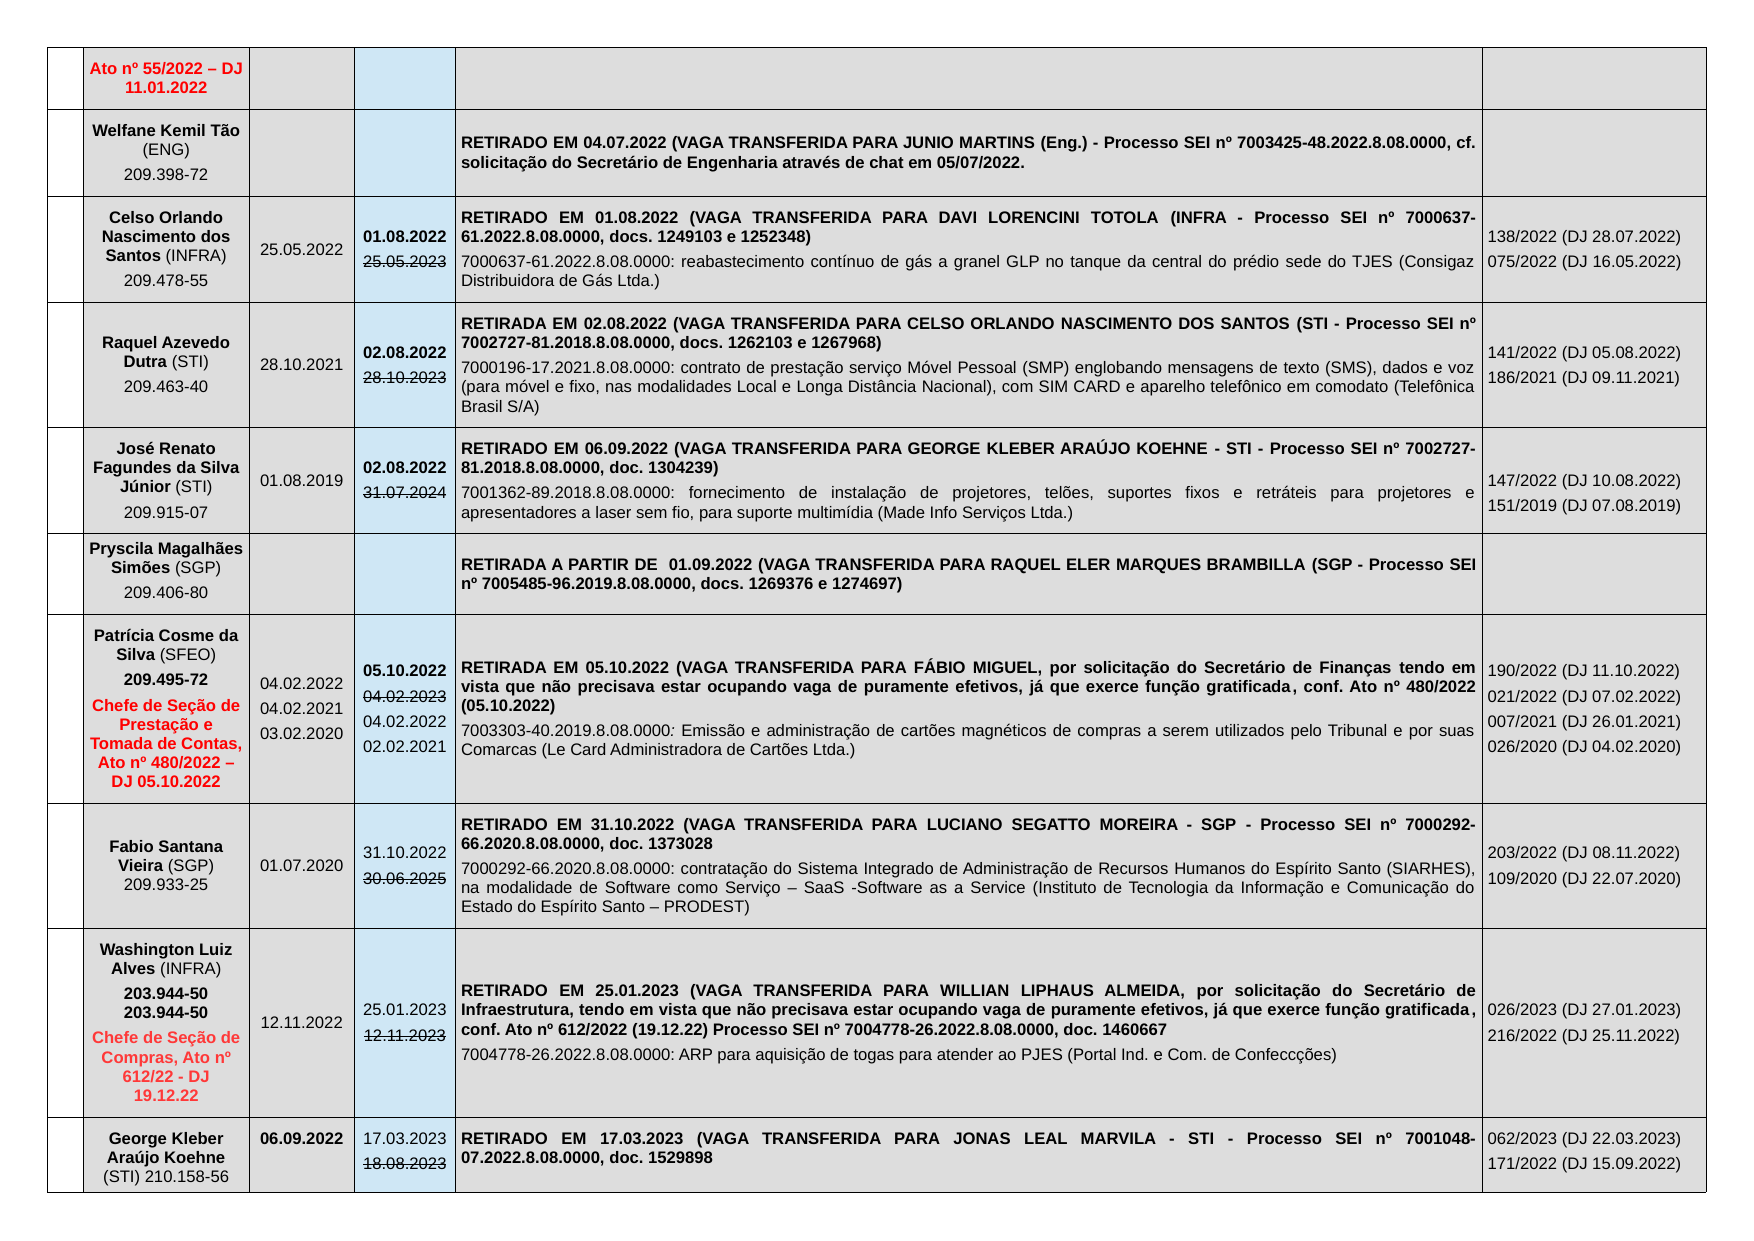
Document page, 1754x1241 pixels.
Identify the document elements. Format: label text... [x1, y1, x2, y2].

table_cell RETIRADO EM 31.10.2022 (VAGA TRANSFERIDA PARA LUCIANO SEGATTO MOREIRA - SGP - Processo SEI nº 7000292-66.2020.8.08.0000, doc. 1373028 7000292-66.2020.8.08.0000: contratação do Sistema Integrado de Administração de Recursos Humanos do Espírito Santo (SIARHES), na modalidade de Software como Serviço – SaaS -Software as a Service (Instituto de Tecnologia da Informação e Comunicação do Estado do Espírito Santo – PRODEST) [456, 804, 1482, 928]
table_cell [355, 534, 455, 614]
table_cell RETIRADO EM 25.01.2023 (VAGA TRANSFERIDA PARA WILLIAN LIPHAUS ALMEIDA, por solicitação do Secretário de Infraestrutura, tendo em vista que não precisava estar ocupando vaga de puramente efetivos, já que exerce função gratificada, conf. Ato nº 612/2022 (19.12.22) Processo SEI nº 7004778-26.2022.8.08.0000, doc. 1460667 7004778-26.2022.8.08.0000: ARP para aquisição de togas para atender ao PJES (Portal Ind. e Com. de Confeccções) [456, 929, 1482, 1117]
table_cell [48, 804, 83, 928]
table_cell RETIRADO EM 06.09.2022 (VAGA TRANSFERIDA PARA GEORGE KLEBER ARAÚJO KOEHNE - STI - Processo SEI nº 7002727-81.2018.8.08.0000, doc. 1304239) 7001362-89.2018.8.08.0000: fornecimento de instalação de projetores, telões, suportes fixos e retráteis para projetores e apresentadores a laser sem fio, para suporte multimídia (Made Info Serviços Ltda.) [456, 428, 1482, 533]
table_cell [48, 1118, 83, 1192]
table_cell 04.02.2022 04.02.2021 03.02.2020 [250, 615, 354, 803]
table_cell [250, 534, 354, 614]
table_cell [48, 48, 83, 109]
table_cell 203/2022 (DJ 08.11.2022) 109/2020 (DJ 22.07.2020) [1483, 804, 1706, 928]
table_cell 01.07.2020 [250, 804, 354, 928]
table_cell [1483, 534, 1706, 614]
table_cell Celso Orlando Nascimento dos Santos (INFRA) 209.478-55 [84, 197, 249, 302]
table_cell 05.10.2022 04.02.2023 04.02.2022 02.02.2021 [355, 615, 455, 803]
table_cell RETIRADA EM 05.10.2022 (VAGA TRANSFERIDA PARA FÁBIO MIGUEL, por solicitação do Secretário de Finanças tendo em vista que não precisava estar ocupando vaga de puramente efetivos, já que exerce função gratificada, conf. Ato nº 480/2022 (05.10.2022) 7003303-40.2019.8.08.0000: Emissão e administração de cartões magnéticos de compras a serem utilizados pelo Tribunal e por suas Comarcas (Le Card Administradora de Cartões Ltda.) [456, 615, 1482, 803]
table_cell José Renato Fagundes da Silva Júnior (STI) 209.915-07 [84, 428, 249, 533]
table_cell [1483, 48, 1706, 109]
table_cell 138/2022 (DJ 28.07.2022) 075/2022 (DJ 16.05.2022) [1483, 197, 1706, 302]
table_cell 026/2023 (DJ 27.01.2023) 216/2022 (DJ 25.11.2022) [1483, 929, 1706, 1117]
table_cell [250, 110, 354, 196]
table_cell Washington Luiz Alves (INFRA) 203.944-50 203.944-50 Chefe de Seção de Compras, Ato nº 612/22 - DJ 19.12.22 [84, 929, 249, 1117]
table_cell [48, 428, 83, 533]
table_cell 17.03.2023 18.08.2023 [355, 1118, 455, 1192]
table_cell Raquel Azevedo Dutra (STI) 209.463-40 [84, 303, 249, 427]
table_cell Ato nº 55/2022 – DJ 11.01.2022 [84, 48, 249, 109]
table_cell 12.11.2022 [250, 929, 354, 1117]
table_cell 25.05.2022 [250, 197, 354, 302]
table_cell 147/2022 (DJ 10.08.2022) 151/2019 (DJ 07.08.2019) [1483, 428, 1706, 533]
table_cell Welfane Kemil Tão (ENG) 209.398-72 [84, 110, 249, 196]
table_cell [355, 110, 455, 196]
table_cell Patrícia Cosme da Silva (SFEO) 209.495-72 Chefe de Seção de Prestação e Tomada de Contas, Ato nº 480/2022 – DJ 05.10.2022 [84, 615, 249, 803]
table_cell 02.08.2022 28.10.2023 [355, 303, 455, 427]
table_cell 25.01.2023 12.11.2023 [355, 929, 455, 1117]
table_cell RETIRADA EM 02.08.2022 (VAGA TRANSFERIDA PARA CELSO ORLANDO NASCIMENTO DOS SANTOS (STI - Processo SEI nº 7002727-81.2018.8.08.0000, docs. 1262103 e 1267968) 7000196-17.2021.8.08.0000: contrato de prestação serviço Móvel Pessoal (SMP) englobando mensagens de texto (SMS), dados e voz (para móvel e fixo, nas modalidades Local e Longa Distância Nacional), com SIM CARD e aparelho telefônico em comodato (Telefônica Brasil S/A) [456, 303, 1482, 427]
table_cell [1483, 110, 1706, 196]
table_cell [48, 929, 83, 1117]
table_cell [456, 48, 1482, 109]
table_cell Pryscila Magalhães Simões (SGP) 209.406-80 [84, 534, 249, 614]
table_cell RETIRADA A PARTIR DE 01.09.2022 (VAGA TRANSFERIDA PARA RAQUEL ELER MARQUES BRAMBILLA (SGP - Processo SEI nº 7005485-96.2019.8.08.0000, docs. 1269376 e 1274697) [456, 534, 1482, 614]
table_cell [48, 110, 83, 196]
table_cell Fabio Santana Vieira (SGP) 209.933-25 [84, 804, 249, 928]
table_cell 141/2022 (DJ 05.08.2022) 186/2021 (DJ 09.11.2021) [1483, 303, 1706, 427]
table_cell 01.08.2022 25.05.2023 [355, 197, 455, 302]
table_cell [250, 48, 354, 109]
table_cell George Kleber Araújo Koehne (STI) 210.158-56 [84, 1118, 249, 1192]
table_cell 190/2022 (DJ 11.10.2022) 021/2022 (DJ 07.02.2022) 007/2021 (DJ 26.01.2021) 026/2020 (DJ 04.02.2020) [1483, 615, 1706, 803]
table_cell 02.08.2022 31.07.2024 [355, 428, 455, 533]
table_cell [48, 534, 83, 614]
table_cell 01.08.2019 [250, 428, 354, 533]
table_cell RETIRADO EM 17.03.2023 (VAGA TRANSFERIDA PARA JONAS LEAL MARVILA - STI - Processo SEI nº 7001048-07.2022.8.08.0000, doc. 1529898 [456, 1118, 1482, 1192]
table_cell 31.10.2022 30.06.2025 [355, 804, 455, 928]
table_cell [48, 303, 83, 427]
table_cell [48, 615, 83, 803]
table_cell 06.09.2022 [250, 1118, 354, 1192]
table_cell RETIRADO EM 04.07.2022 (VAGA TRANSFERIDA PARA JUNIO MARTINS (Eng.) - Processo SEI nº 7003425-48.2022.8.08.0000, cf. solicitação do Secretário de Engenharia através de chat em 05/07/2022. [456, 110, 1482, 196]
table_cell [355, 48, 455, 109]
table_cell RETIRADO EM 01.08.2022 (VAGA TRANSFERIDA PARA DAVI LORENCINI TOTOLA (INFRA - Processo SEI nº 7000637-61.2022.8.08.0000, docs. 1249103 e 1252348) 7000637-61.2022.8.08.0000: reabastecimento contínuo de gás a granel GLP no tanque da central do prédio sede do TJES (Consigaz Distribuidora de Gás Ltda.) [456, 197, 1482, 302]
table_cell 28.10.2021 [250, 303, 354, 427]
table_cell 062/2023 (DJ 22.03.2023) 171/2022 (DJ 15.09.2022) [1483, 1118, 1706, 1192]
table_cell [48, 197, 83, 302]
